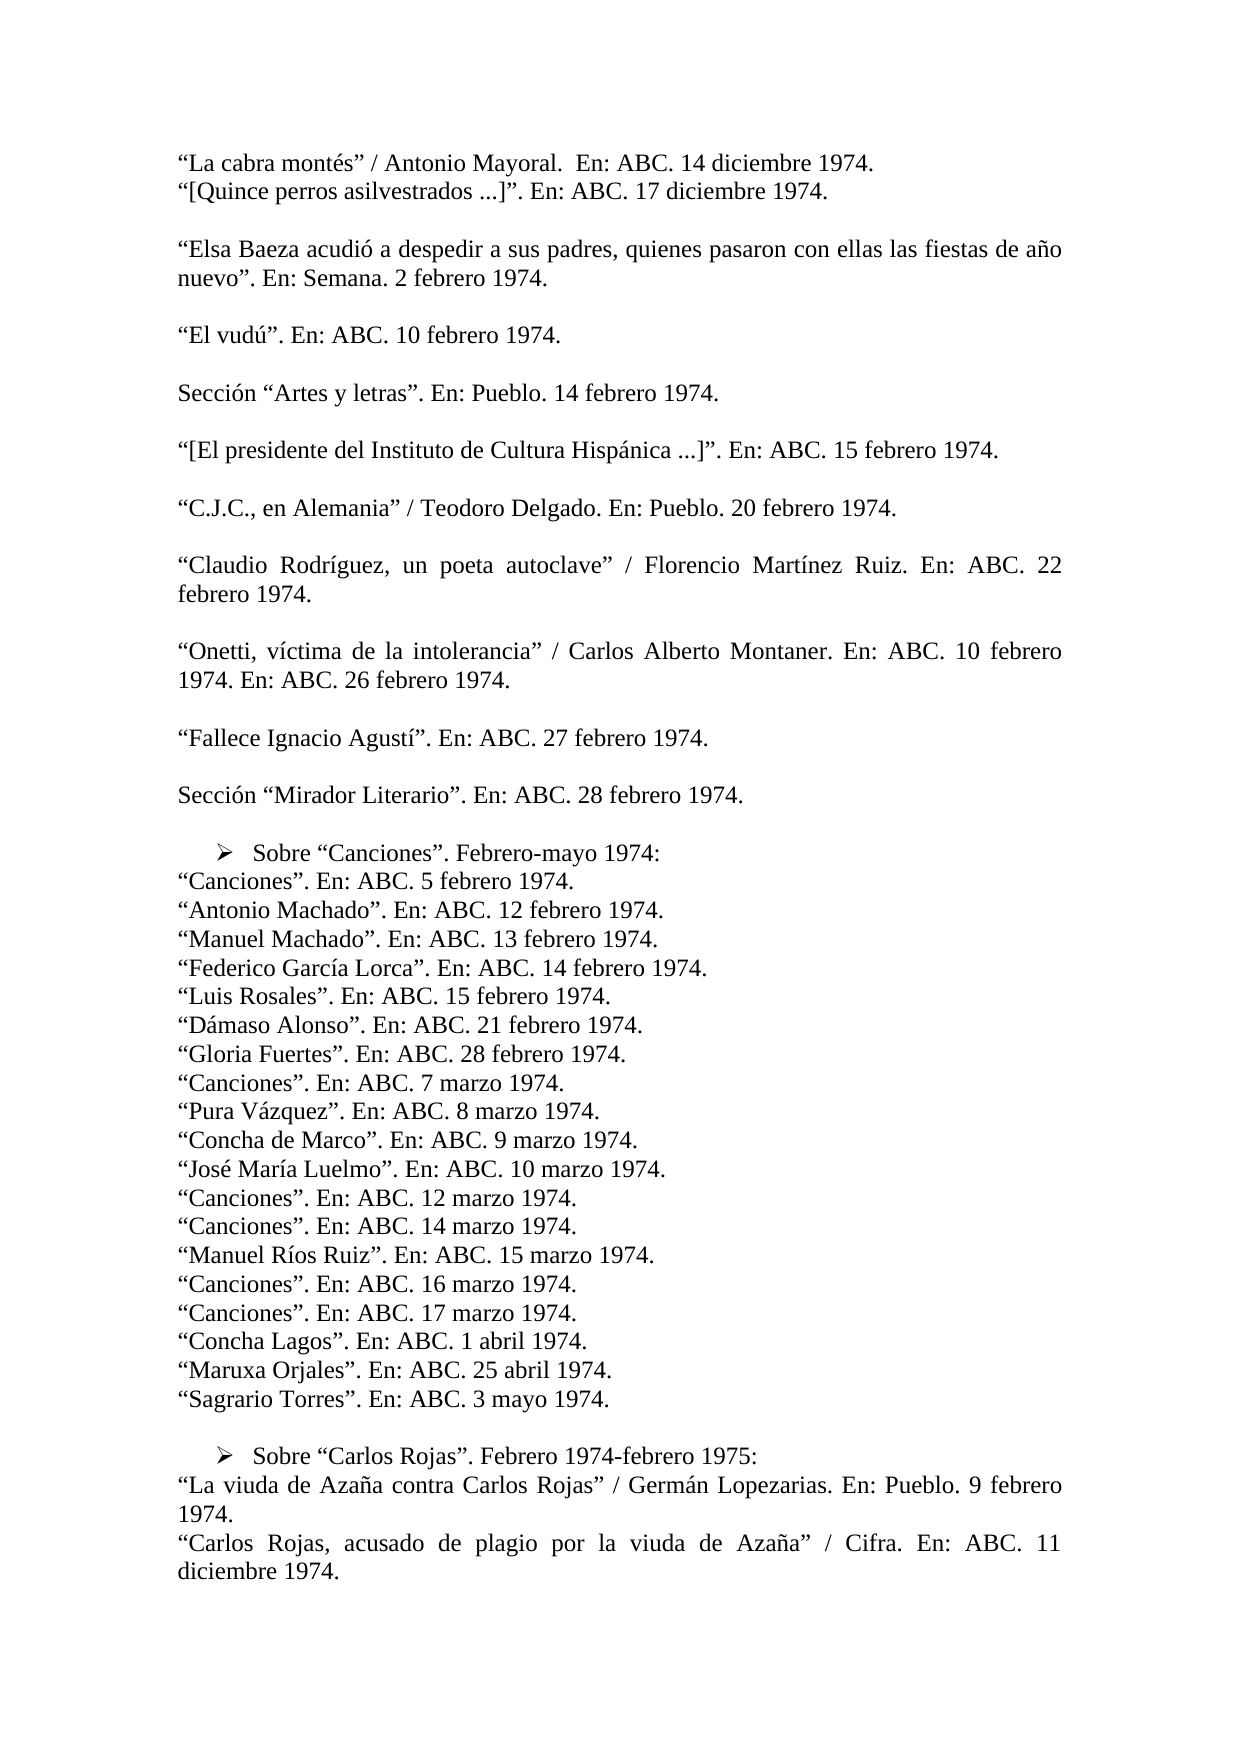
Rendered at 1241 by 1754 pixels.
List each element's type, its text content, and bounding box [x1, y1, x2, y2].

text “Canciones”. En: ABC. 16 marzo 1974. [177, 1269, 1063, 1298]
text “Concha de Marco”. En: ABC. 9 marzo 1974. [177, 1125, 1063, 1154]
text “Antonio Machado”. En: ABC. 12 febrero 1974. [177, 895, 1063, 924]
text “Manuel Machado”. En: ABC. 13 febrero 1974. [177, 924, 1063, 953]
text Sección “Mirador Literario”. En: ABC. 28 febrero 1974. [177, 780, 1063, 809]
text “Onetti, víctima de la intolerancia” / Carlos Alberto Montaner. En: ABC. 10 febrero 1974. En: ABC. 26 febrero 1974. [177, 636, 1063, 694]
text “Sagrario Torres”. En: ABC. 3 mayo 1974. [177, 1384, 1063, 1413]
text “Claudio Rodríguez, un poeta autoclave” / Florencio Martínez Ruiz. En: ABC. 22 febrero 1974. [177, 550, 1063, 608]
text “Canciones”. En: ABC. 17 marzo 1974. [177, 1298, 1063, 1326]
text “Luis Rosales”. En: ABC. 15 febrero 1974. [177, 981, 1063, 1010]
text “Carlos Rojas, acusado de plagio por la viuda de Azaña” / Cifra. En: ABC. 11 diciembre 1974. [177, 1528, 1063, 1585]
text “[Quince perros asilvestrados ...]”. En: ABC. 17 diciembre 1974. [177, 176, 1063, 205]
text “José María Luelmo”. En: ABC. 10 marzo 1974. [177, 1154, 1063, 1183]
text “Elsa Baeza acudió a despedir a sus padres, quienes pasaron con ellas las fiestas de año nuevo”. En: Semana. 2 febrero 1974. [177, 234, 1063, 291]
text “La viuda de Azaña contra Carlos Rojas” / Germán Lopezarias. En: Pueblo. 9 febrero 1974. [177, 1470, 1063, 1528]
list Sobre “Carlos Rojas”. Febrero 1974-febrero 1975: [215, 1441, 1063, 1470]
text “Manuel Ríos Ruiz”. En: ABC. 15 marzo 1974. [177, 1240, 1063, 1269]
text “Canciones”. En: ABC. 14 marzo 1974. [177, 1211, 1063, 1240]
text Sección “Artes y letras”. En: Pueblo. 14 febrero 1974. [177, 378, 1063, 406]
text “Dámaso Alonso”. En: ABC. 21 febrero 1974. [177, 1010, 1063, 1039]
text “Gloria Fuertes”. En: ABC. 28 febrero 1974. [177, 1039, 1063, 1068]
text “Pura Vázquez”. En: ABC. 8 marzo 1974. [177, 1096, 1063, 1125]
text “[El presidente del Instituto de Cultura Hispánica ...]”. En: ABC. 15 febrero 1974. [177, 435, 1063, 464]
text “Maruxa Orjales”. En: ABC. 25 abril 1974. [177, 1355, 1063, 1384]
text “El vudú”. En: ABC. 10 febrero 1974. [177, 320, 1063, 349]
text “Canciones”. En: ABC. 12 marzo 1974. [177, 1183, 1063, 1211]
text “C.J.C., en Alemania” / Teodoro Delgado. En: Pueblo. 20 febrero 1974. [177, 493, 1063, 521]
text “Canciones”. En: ABC. 7 marzo 1974. [177, 1068, 1063, 1096]
text “Federico García Lorca”. En: ABC. 14 febrero 1974. [177, 953, 1063, 981]
text “Concha Lagos”. En: ABC. 1 abril 1974. [177, 1326, 1063, 1355]
text “La cabra montés” / Antonio Mayoral. En: ABC. 14 diciembre 1974. [177, 148, 1063, 176]
text “Fallece Ignacio Agustí”. En: ABC. 27 febrero 1974. [177, 723, 1063, 751]
list Sobre “Canciones”. Febrero-mayo 1974: [215, 838, 1063, 866]
text “Canciones”. En: ABC. 5 febrero 1974. [177, 866, 1063, 895]
